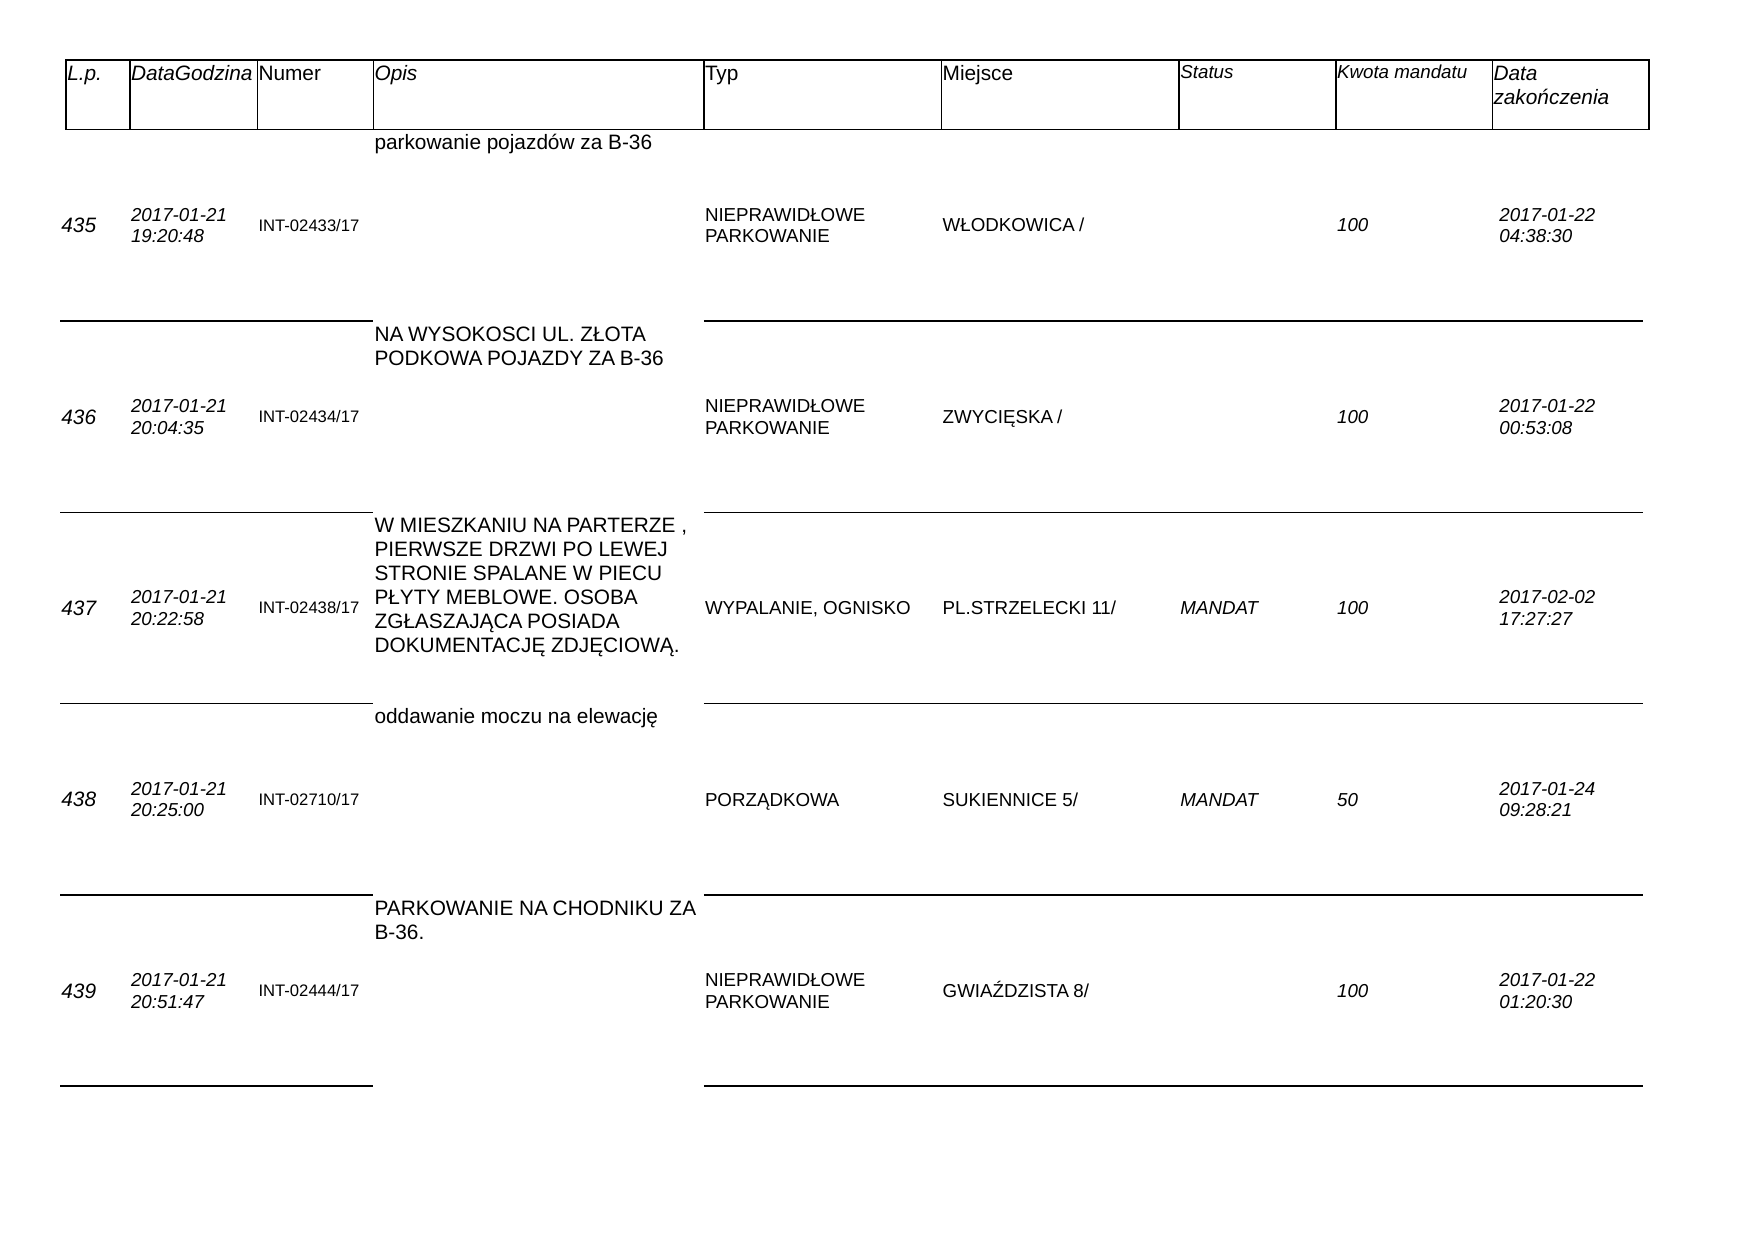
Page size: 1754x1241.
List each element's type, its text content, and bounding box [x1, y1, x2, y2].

table_header DataGodzina [131, 61, 257, 129]
table_cell [1643, 703, 1649, 894]
table_cell 2017-01-21 19:20:48 [130, 130, 257, 320]
table_cell [1643, 320, 1649, 511]
table_cell PARKOWANIE NA CHODNIKU ZA B-36. [373, 894, 704, 1085]
table_cell GWIAŹDZISTA 8/ [941, 896, 1179, 1085]
table_cell oddawanie moczu na elewację [373, 703, 704, 894]
table_header Numer [258, 61, 373, 129]
table_cell 2017-02-02 17:27:27 [1498, 513, 1643, 703]
table_cell 2017-01-21 20:22:58 [130, 513, 257, 703]
table_cell 2017-01-22 00:53:08 [1498, 322, 1643, 511]
table_cell 100 [1336, 513, 1498, 703]
table_cell 2017-01-22 04:38:30 [1498, 130, 1643, 320]
table_cell INT-02710/17 [257, 704, 373, 894]
table_header Status [1180, 61, 1335, 129]
table_cell [1643, 894, 1649, 1085]
table_cell 2017-01-21 20:04:35 [130, 322, 257, 511]
table_cell WŁODKOWICA / [941, 130, 1179, 320]
table_header Typ [705, 61, 941, 129]
table_cell PL.STRZELECKI 11/ [941, 513, 1179, 703]
table_cell NA WYSOKOSCI UL. ZŁOTA PODKOWA POJAZDY ZA B-36 [373, 320, 704, 511]
table_cell INT-02433/17 [257, 130, 373, 320]
table_cell [1179, 896, 1336, 1085]
table_cell 435 [60, 129, 130, 320]
table_header Kwota mandatu [1337, 61, 1492, 129]
table_cell 436 [60, 322, 130, 511]
table_header Miejsce [942, 61, 1178, 129]
table_cell NIEPRAWIDŁOWE PARKOWANIE [704, 130, 941, 320]
table_cell ZWYCIĘSKA / [941, 322, 1179, 511]
table_cell NIEPRAWIDŁOWE PARKOWANIE [704, 322, 941, 511]
table_cell WYPALANIE, OGNISKO [704, 513, 941, 703]
table_cell 2017-01-22 01:20:30 [1498, 896, 1643, 1085]
table_cell [1179, 322, 1336, 511]
table_cell INT-02434/17 [257, 322, 373, 511]
table_cell [1643, 511, 1649, 703]
table_cell [1643, 130, 1649, 320]
table_cell INT-02438/17 [257, 513, 373, 703]
table_cell 439 [60, 896, 130, 1085]
table_cell parkowanie pojazdów za B-36 [373, 130, 704, 320]
table_cell 100 [1336, 130, 1498, 320]
table_cell MANDAT [1179, 513, 1336, 703]
table_cell 50 [1336, 704, 1498, 894]
table_cell MANDAT [1179, 704, 1336, 894]
table_cell 438 [60, 704, 130, 894]
table_cell 2017-01-21 20:51:47 [130, 896, 257, 1085]
table_cell W MIESZKANIU NA PARTERZE , PIERWSZE DRZWI PO LEWEJ STRONIE SPALANE W PIECU PŁYTY MEBLOWE. OSOBA ZGŁASZAJĄCA POSIADA DOKUMENTACJĘ ZDJĘCIOWĄ. [373, 511, 704, 703]
table_cell 2017-01-24 09:28:21 [1498, 704, 1643, 894]
table_cell [1179, 130, 1336, 320]
table_cell SUKIENNICE 5/ [941, 704, 1179, 894]
table_header L.p. [67, 61, 129, 129]
table_cell PORZĄDKOWA [704, 704, 941, 894]
table_cell 437 [60, 513, 130, 703]
table_header [60, 59, 65, 129]
table_cell NIEPRAWIDŁOWE PARKOWANIE [704, 896, 941, 1085]
table_header Data zakończenia [1493, 61, 1648, 129]
table_cell 100 [1336, 322, 1498, 511]
table_header Opis [374, 61, 703, 129]
table_cell 2017-01-21 20:25:00 [130, 704, 257, 894]
table_cell 100 [1336, 896, 1498, 1085]
table_cell INT-02444/17 [257, 896, 373, 1085]
